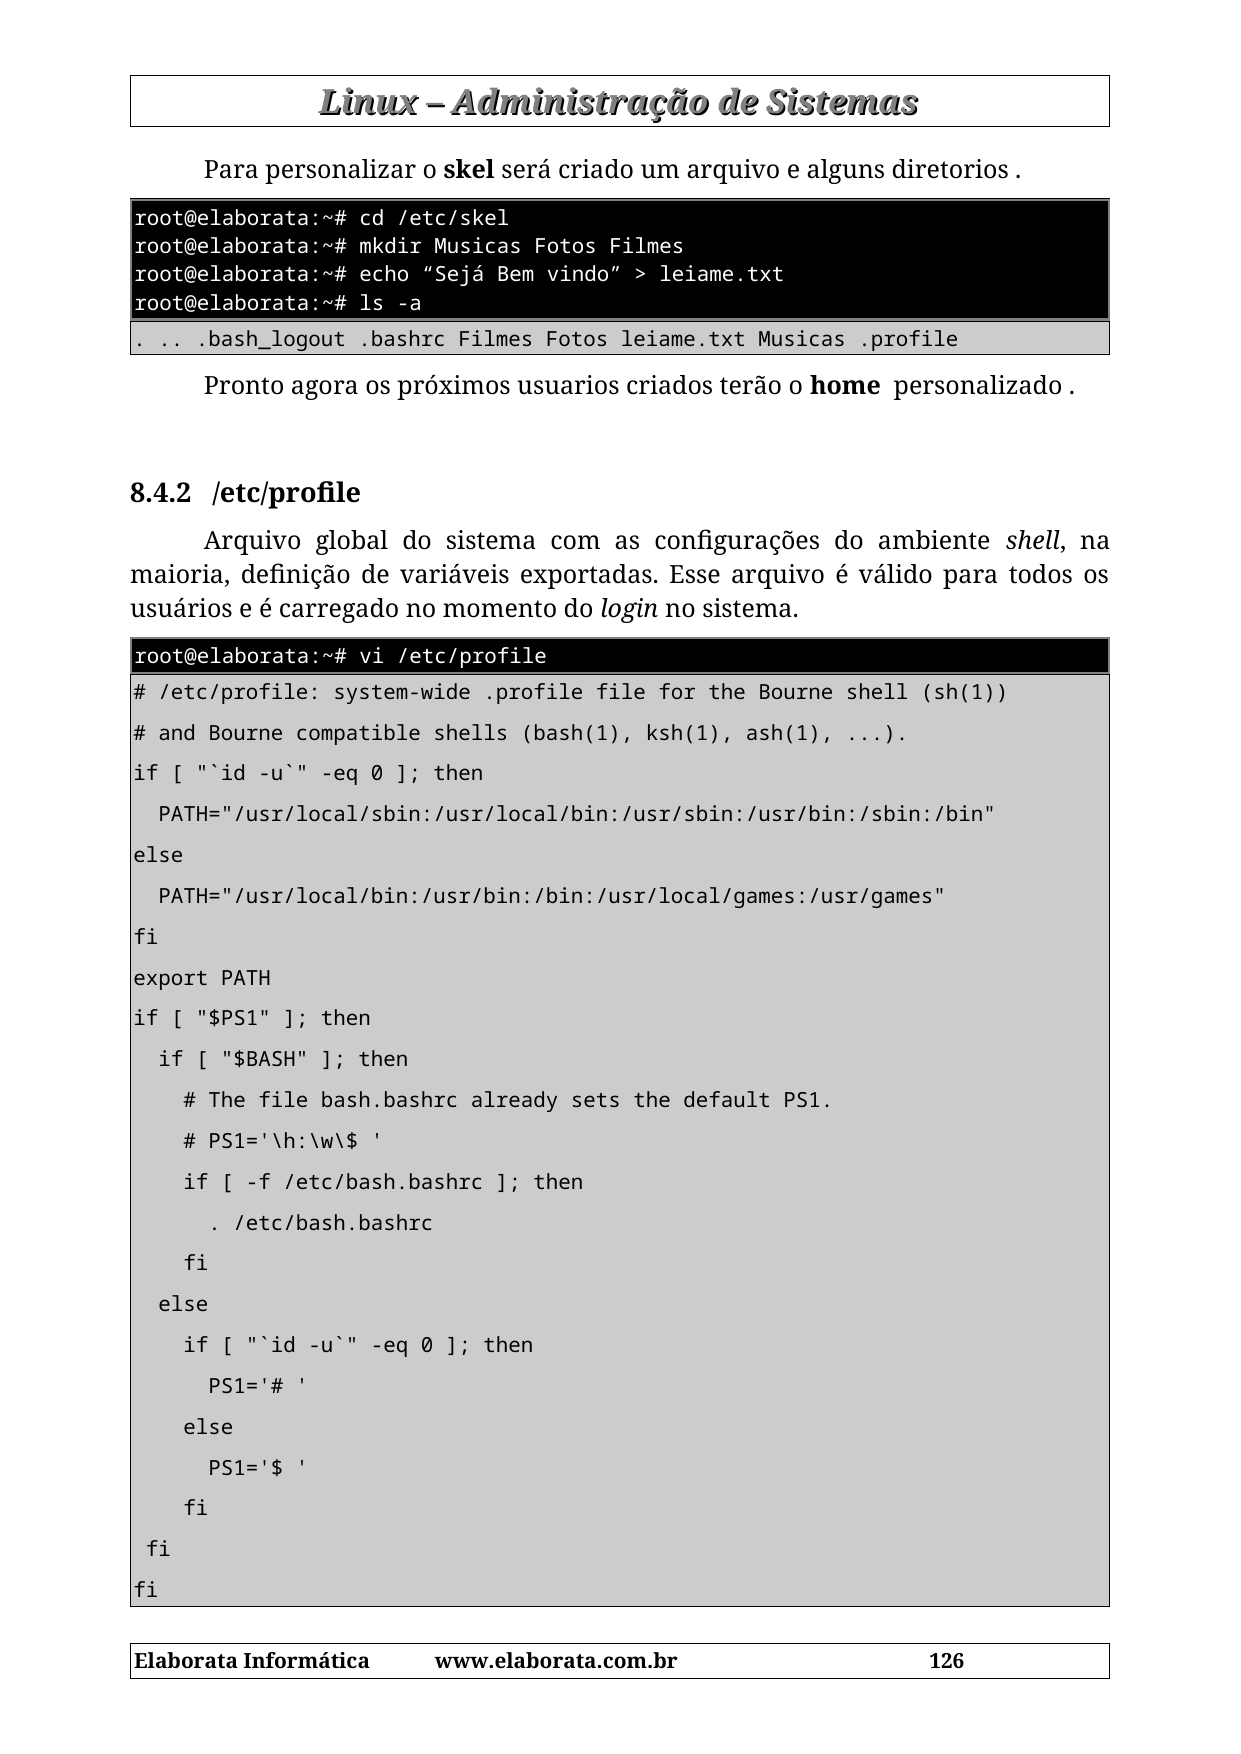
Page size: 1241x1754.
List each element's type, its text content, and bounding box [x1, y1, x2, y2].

text root@elaborata:~# cd /etc/skel [132, 201, 1108, 227]
text if [ -f /etc/bash.bashrc ]; then [131, 1164, 1109, 1195]
text Arquivo global do sistema com as configurações do ambiente shell, na maioria, definição de variáveis exportadas. Esse arquivo é válido para todos os usuários e é carregado no momento do login no sistema. [130, 522, 1110, 624]
text fi [131, 1490, 1109, 1522]
text # and Bourne compatible shells (bash(1), ksh(1), ash(1), ...). [131, 714, 1109, 746]
text # The file bash.bashrc already sets the default PS1. [131, 1082, 1109, 1113]
text if [ "$PS1" ]; then [131, 1000, 1109, 1032]
text # /etc/profile: system-wide .profile file for the Bourne shell (sh(1)) [131, 675, 1109, 705]
text fi [131, 1531, 1109, 1563]
text export PATH [131, 959, 1109, 991]
text PS1='$ ' [131, 1449, 1109, 1481]
text root@elaborata:~# ls -a [132, 284, 1108, 318]
text else [131, 837, 1109, 868]
text # PS1='\h:\w\$ ' [131, 1123, 1109, 1154]
text fi [131, 1572, 1109, 1606]
text if [ "`id -u`" -eq 0 ]; then [131, 755, 1109, 787]
text root@elaborata:~# echo “Sejá Bem vindo” > leiame.txt [132, 255, 1108, 284]
text PATH="/usr/local/bin:/usr/bin:/bin:/usr/local/games:/usr/games" [131, 878, 1109, 909]
text fi [131, 919, 1109, 950]
subtitle /etc/profile [130, 473, 1110, 510]
text PS1='# ' [131, 1368, 1109, 1399]
text . /etc/bash.bashrc [131, 1204, 1109, 1236]
text root@elaborata:~# vi /etc/profile [132, 639, 1108, 672]
text PATH="/usr/local/sbin:/usr/local/bin:/usr/sbin:/usr/bin:/sbin:/bin" [131, 796, 1109, 828]
text if [ "`id -u`" -eq 0 ]; then [131, 1327, 1109, 1358]
text if [ "$BASH" ]; then [131, 1041, 1109, 1073]
text else [131, 1409, 1109, 1440]
text Pronto agora os próximos usuarios criados terão o home personalizado . [130, 368, 1110, 402]
text root@elaborata:~# mkdir Musicas Fotos Filmes [132, 227, 1108, 255]
text fi [131, 1245, 1109, 1277]
text Para personalizar o skel será criado um arquivo e alguns diretorios . [130, 152, 1110, 186]
text . .. .bash_logout .bashrc Filmes Fotos leiame.txt Musicas .profile [131, 322, 1109, 354]
text else [131, 1286, 1109, 1318]
